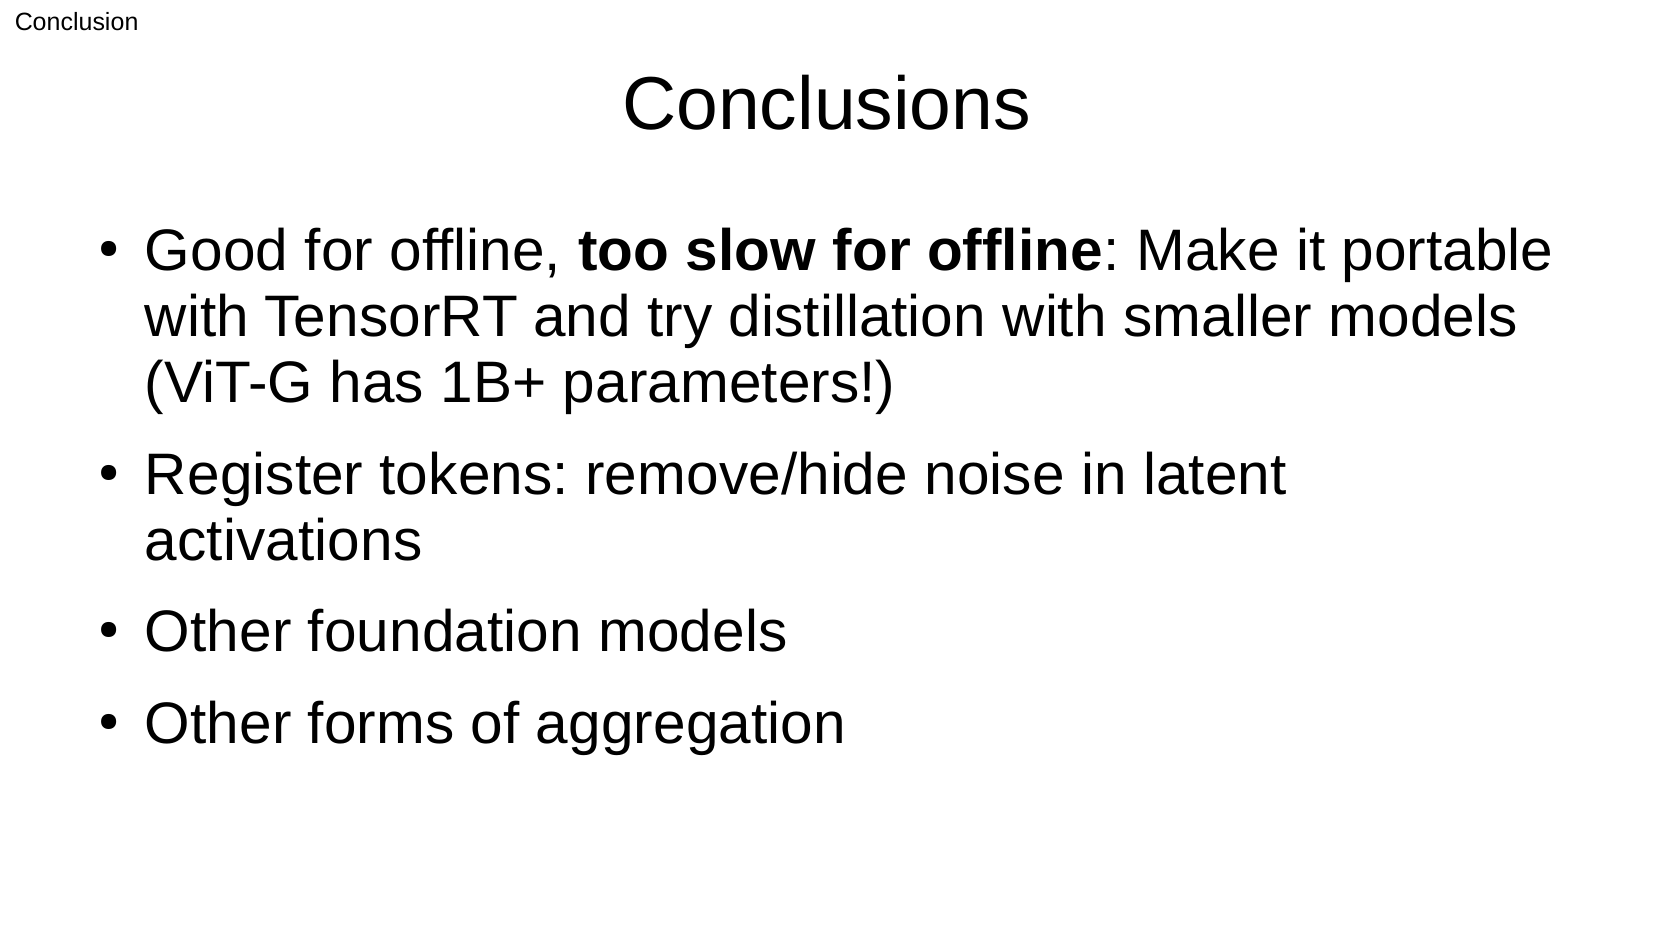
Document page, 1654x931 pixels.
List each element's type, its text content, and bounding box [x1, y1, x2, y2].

title Conclusions [82, 59, 1571, 148]
list Good for offline, too slow for offline: Make it portable with TensorRT and try distillation with smaller models (ViT-G has 1B+ parameters!) Register tokens: remove/hide noise in latent activations Other foundation models Other forms of aggregation [82, 217, 1571, 758]
text_box Conclusion [0, 0, 1654, 43]
